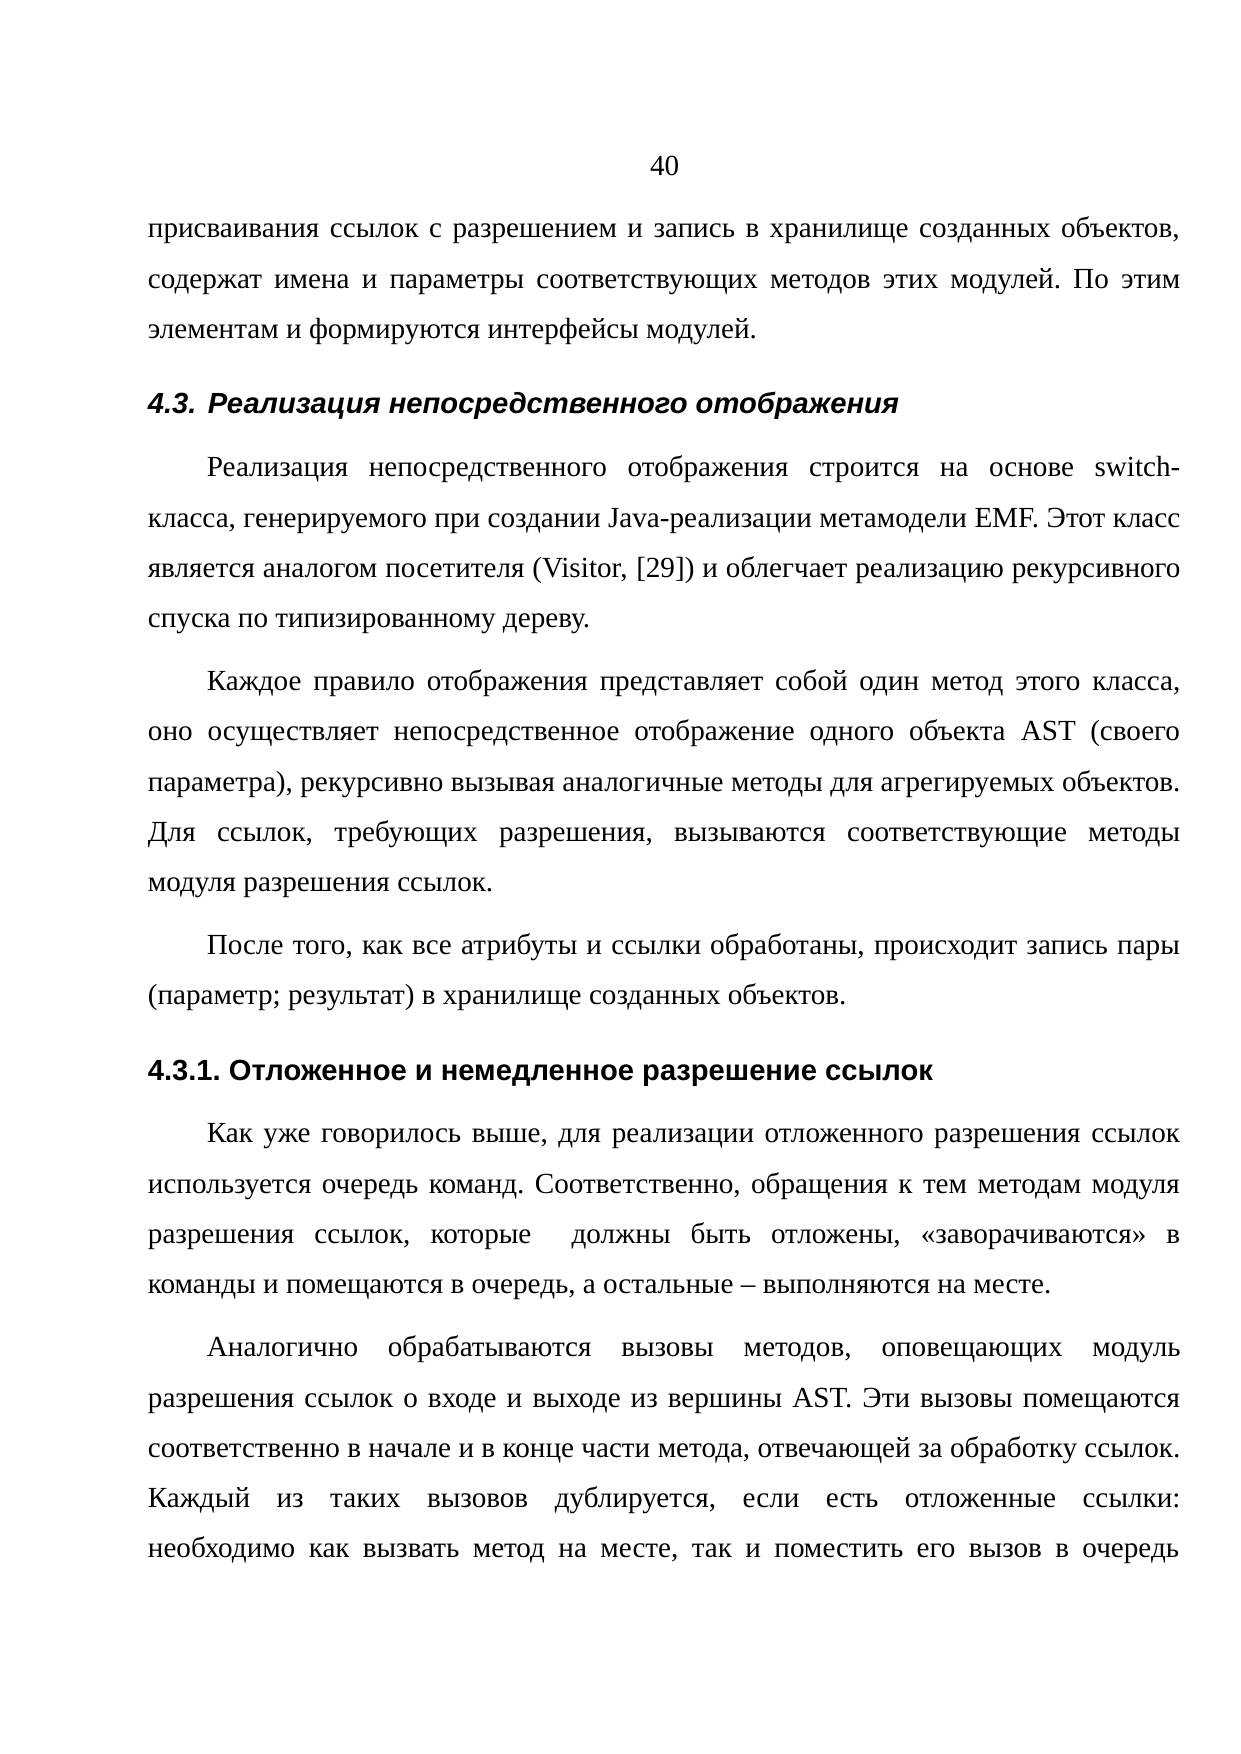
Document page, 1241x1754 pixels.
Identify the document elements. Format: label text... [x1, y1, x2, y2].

text После того, как все атрибуты и ссылки обработаны, происходит запись пары (параметр; результат) в хранилище созданных объектов. [148, 927, 1181, 1011]
text присваивания ссылок с разрешением и запись в хранилище созданных объектов, содержат имена и параметры соответствующих методов этих модулей. По этим элементам и формируются интерфейсы модулей. [148, 211, 1181, 345]
text Каждое правило отображения представляет собой один метод этого класса, оно осуществляет непосредственное отображение одного объекта AST (своего параметра), рекурсивно вызывая аналогичные методы для агрегируемых объектов. Для ссылок, требующих разрешения, вызываются соответствующие методы модуля разрешения ссылок. [148, 663, 1181, 898]
text Реализация непосредственного отображения строится на основе switch-класса, генерируемого при создании Java-реализации метамодели EMF. Этот класс является аналогом посетителя (Visitor, [29]) и облегчает реализацию рекурсивного спуска по типизированному дереву. [148, 449, 1181, 634]
subtitle Реализация непосредственного отображения [148, 387, 1181, 420]
subtitle Отложенное и немедленное разрешение ссылок [148, 1053, 1181, 1086]
text Как уже говорилось выше, для реализации отложенного разрешения ссылок используется очередь команд. Соответственно, обращения к тем методам модуля разрешения ссылок, которые должны быть отложены, «заворачиваются» в команды и помещаются в очередь, а остальные – выполняются на месте. [148, 1116, 1181, 1300]
text Аналогично обрабатываются вызовы методов, оповещающих модуль разрешения ссылок о входе и выходе из вершины AST. Эти вызовы помещаются соответственно в начале и в конце части метода, отвечающей за обработку ссылок. Каждый из таких вызовов дублируется, если есть отложенные ссылки: необходимо как вызвать метод на месте, так и поместить его вызов в очередь [148, 1329, 1181, 1564]
